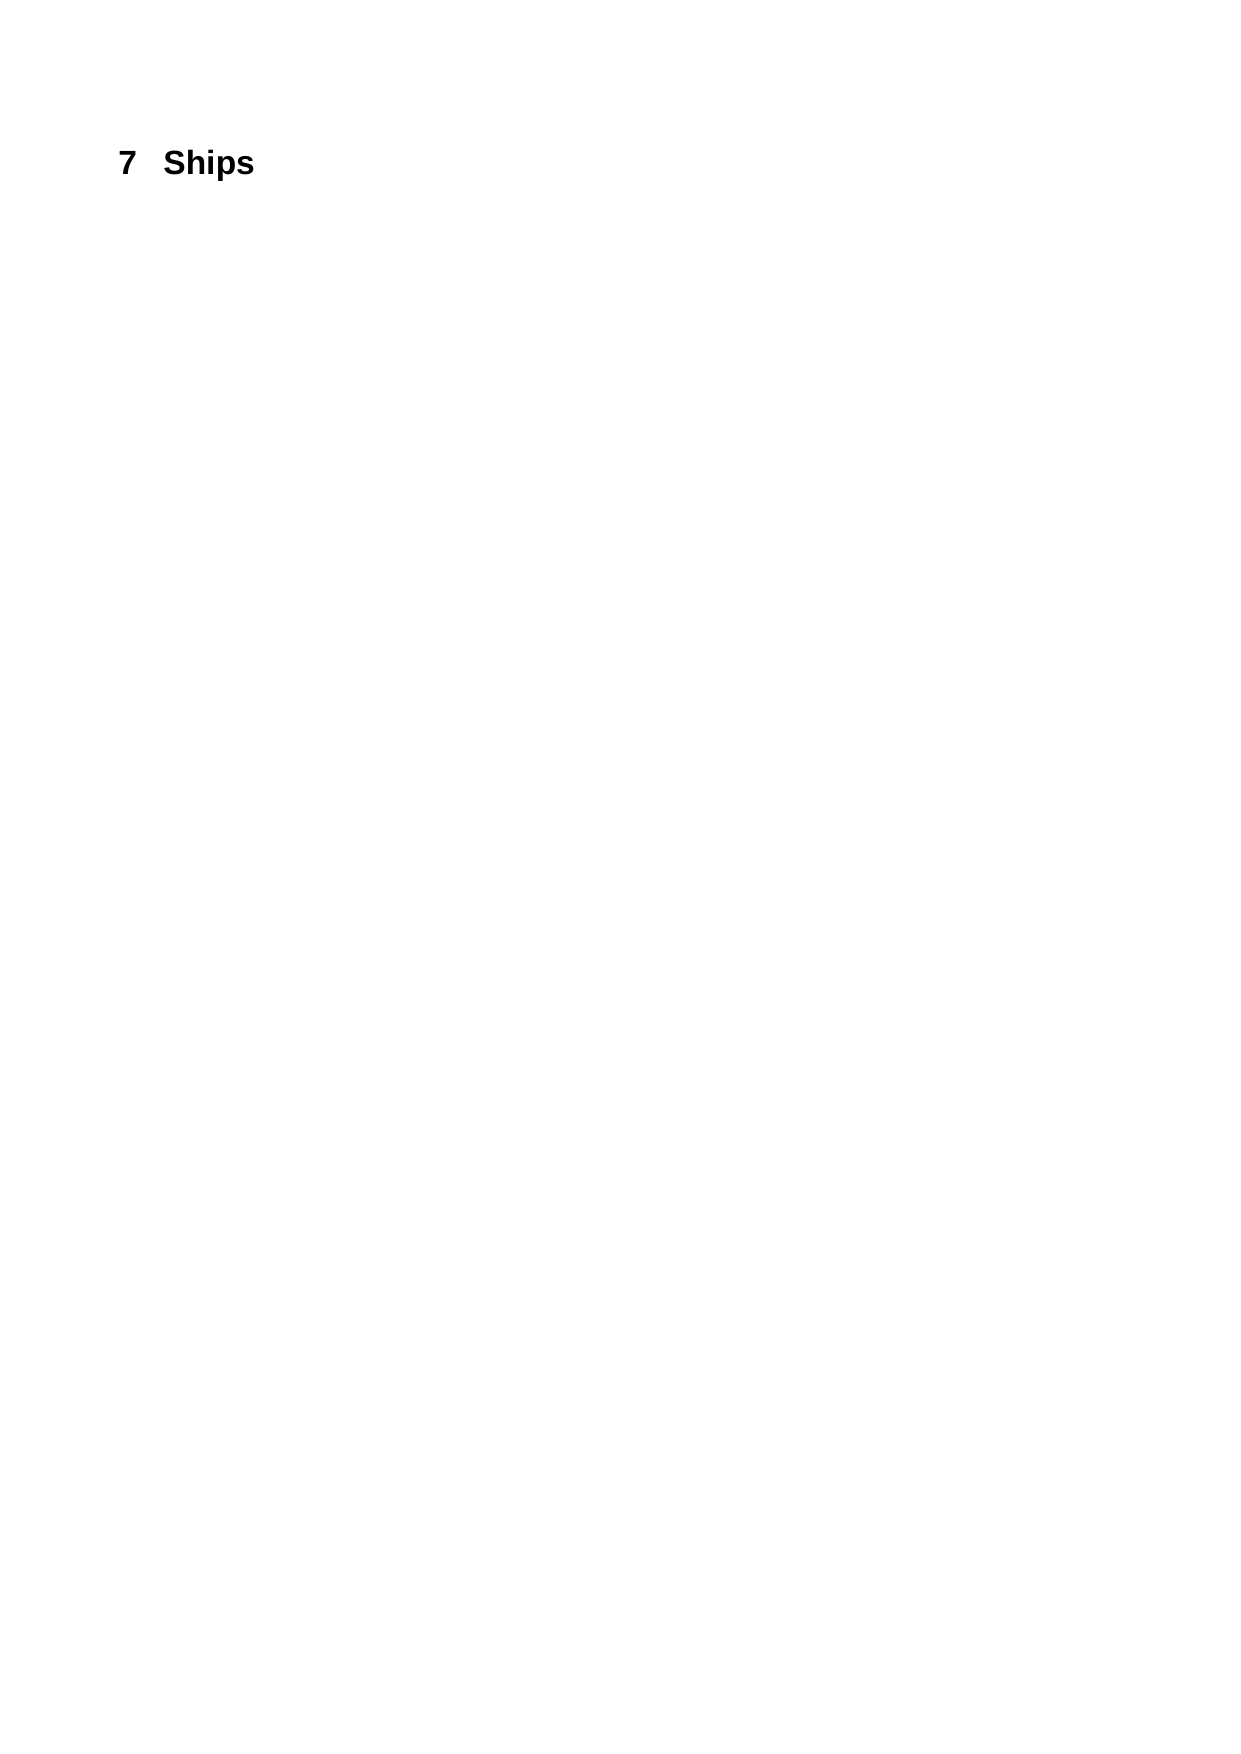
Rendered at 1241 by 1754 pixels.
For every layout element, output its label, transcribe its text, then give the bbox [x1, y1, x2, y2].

subtitle Ships [118, 143, 1122, 182]
